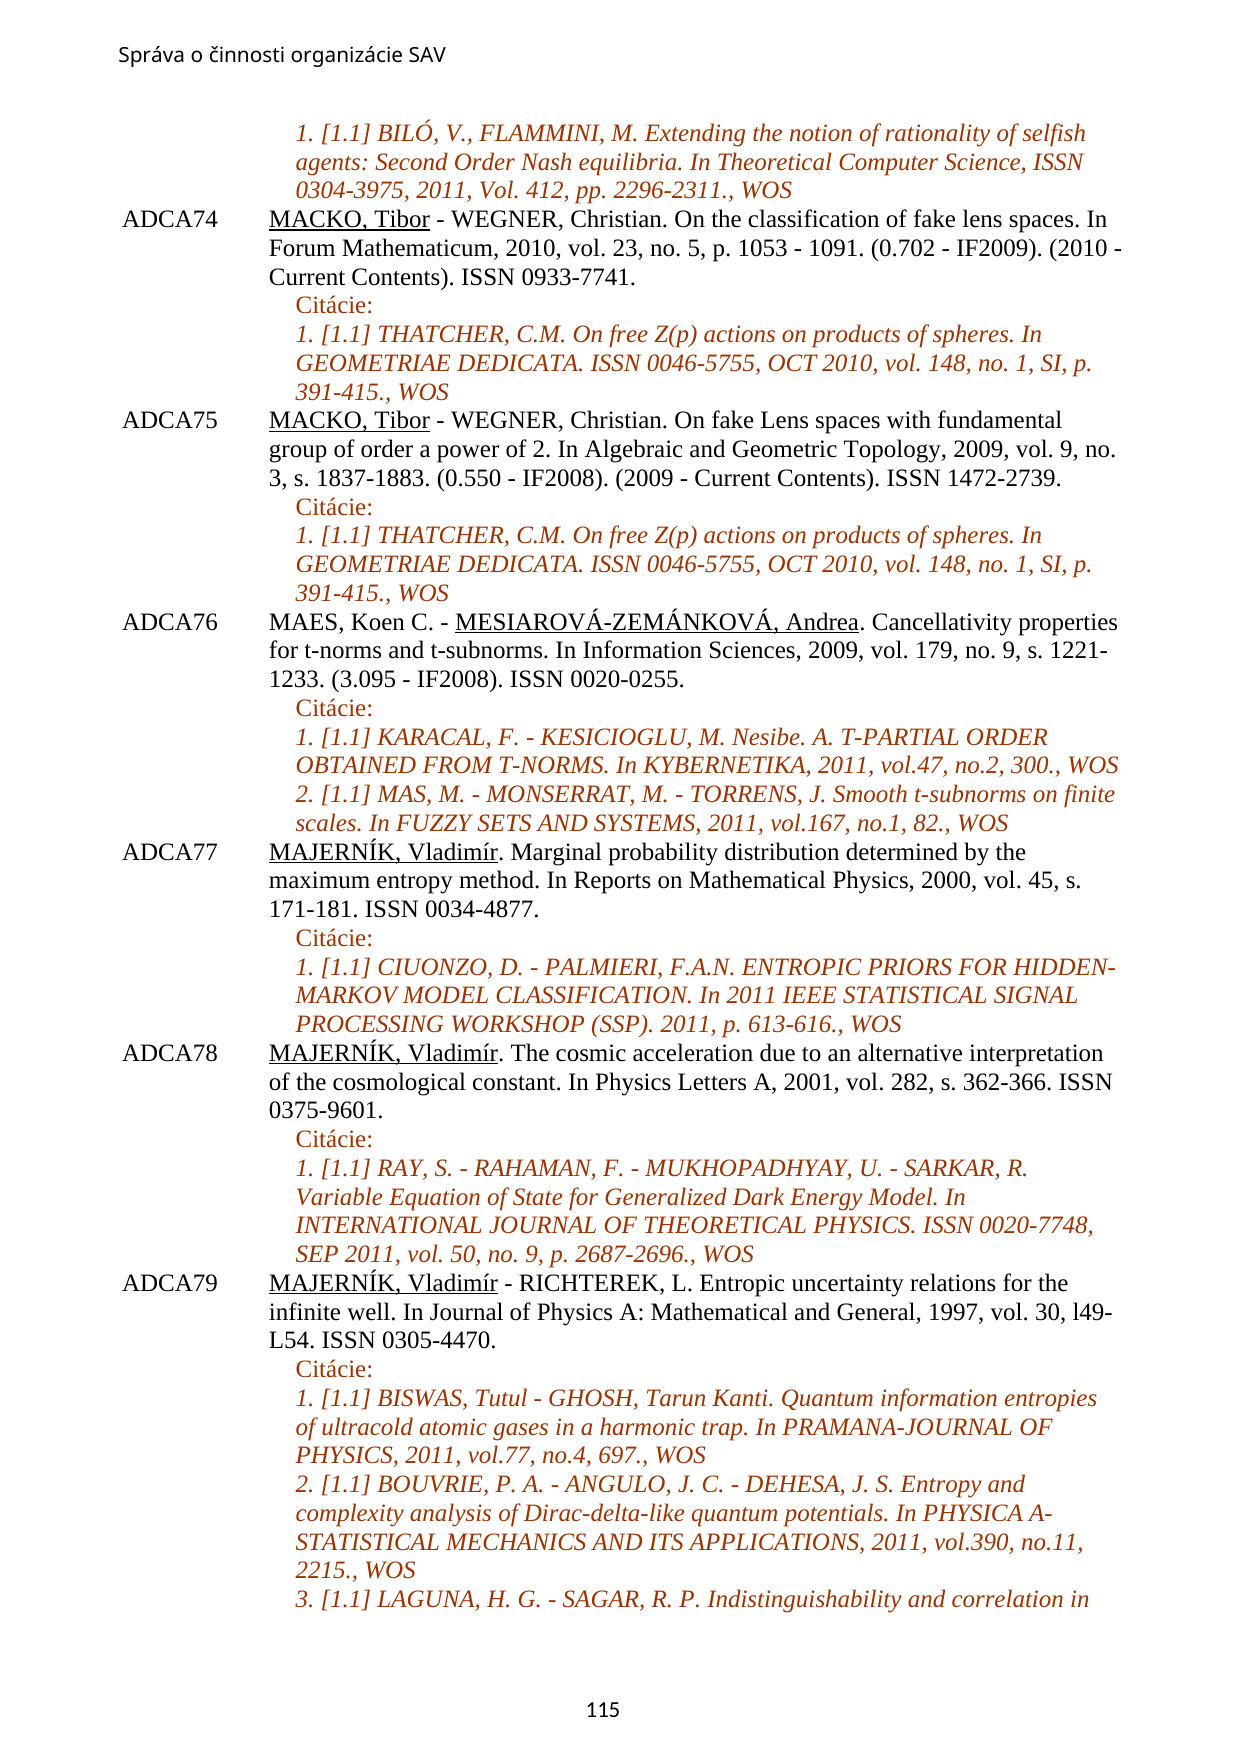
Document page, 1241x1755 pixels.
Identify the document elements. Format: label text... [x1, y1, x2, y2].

table_header ADCA78 [122, 1038, 269, 1124]
text Citácie: [295, 1354, 1122, 1383]
text 3. [1.1] LAGUNA, H. G. - SAGAR, R. P. Indistinguishability and correlation in [295, 1584, 1122, 1613]
text 1. [1.1] KARACAL, F. - KESICIOGLU, M. Nesibe. A. T-PARTIAL ORDER OBTAINED FROM T-NORMS. In KYBERNETIKA, 2011, vol.47, no.2, 300., WOS [295, 722, 1122, 779]
text Citácie: [295, 291, 1122, 319]
table_header MACKO, Tibor - WEGNER, Christian. On the classification of fake lens spaces. In Forum Mathematicum, 2010, vol. 23, no. 5, p. 1053 - 1091. (0.702 - IF2009). (2010 - Current Contents). ISSN 0933-7741. [269, 204, 1122, 291]
table_header MAJERNÍK, Vladimír. The cosmic acceleration due to an alternative interpretation of the cosmological constant. In Physics Letters A, 2001, vol. 282, s. 362-366. ISSN 0375-9601. [269, 1038, 1122, 1124]
text Citácie: [295, 923, 1122, 952]
text Citácie: [295, 492, 1122, 521]
table_header ADCA76 [122, 607, 269, 693]
table_header ADCA74 [122, 204, 269, 291]
text 1. [1.1] CIUONZO, D. - PALMIERI, F.A.N. ENTROPIC PRIORS FOR HIDDEN-MARKOV MODEL CLASSIFICATION. In 2011 IEEE STATISTICAL SIGNAL PROCESSING WORKSHOP (SSP). 2011, p. 613-616., WOS [295, 952, 1122, 1038]
text 2. [1.1] MAS, M. - MONSERRAT, M. - TORRENS, J. Smooth t-subnorms on finite scales. In FUZZY SETS AND SYSTEMS, 2011, vol.167, no.1, 82., WOS [295, 779, 1122, 837]
text 1. [1.1] RAY, S. - RAHAMAN, F. - MUKHOPADHYAY, U. - SARKAR, R. Variable Equation of State for Generalized Dark Energy Model. In INTERNATIONAL JOURNAL OF THEORETICAL PHYSICS. ISSN 0020-7748, SEP 2011, vol. 50, no. 9, p. 2687-2696., WOS [295, 1153, 1122, 1268]
text 1. [1.1] BILÓ, V., FLAMMINI, M. Extending the notion of rationality of selfish agents: Second Order Nash equilibria. In Theoretical Computer Science, ISSN 0304-3975, 2011, Vol. 412, pp. 2296-2311., WOS [295, 118, 1122, 204]
table_header MACKO, Tibor - WEGNER, Christian. On fake Lens spaces with fundamental group of order a power of 2. In Algebraic and Geometric Topology, 2009, vol. 9, no. 3, s. 1837-1883. (0.550 - IF2008). (2009 - Current Contents). ISSN 1472-2739. [269, 406, 1122, 492]
text 2. [1.1] BOUVRIE, P. A. - ANGULO, J. C. - DEHESA, J. S. Entropy and complexity analysis of Dirac-delta-like quantum potentials. In PHYSICA A-STATISTICAL MECHANICS AND ITS APPLICATIONS, 2011, vol.390, no.11, 2215., WOS [295, 1469, 1122, 1584]
table_header MAJERNÍK, Vladimír. Marginal probability distribution determined by the maximum entropy method. In Reports on Mathematical Physics, 2000, vol. 45, s. 171-181. ISSN 0034-4877. [269, 837, 1122, 923]
table_header ADCA79 [122, 1268, 269, 1354]
text 1. [1.1] THATCHER, C.M. On free Z(p) actions on products of spheres. In GEOMETRIAE DEDICATA. ISSN 0046-5755, OCT 2010, vol. 148, no. 1, SI, p. 391-415., WOS [295, 319, 1122, 406]
table_header MAES, Koen C. - MESIAROVÁ-ZEMÁNKOVÁ, Andrea. Cancellativity properties for t-norms and t-subnorms. In Information Sciences, 2009, vol. 179, no. 9, s. 1221-1233. (3.095 - IF2008). ISSN 0020-0255. [269, 607, 1122, 693]
table_header MAJERNÍK, Vladimír - RICHTEREK, L. Entropic uncertainty relations for the infinite well. In Journal of Physics A: Mathematical and General, 1997, vol. 30, l49-L54. ISSN 0305-4470. [269, 1268, 1122, 1354]
text 1. [1.1] BISWAS, Tutul - GHOSH, Tarun Kanti. Quantum information entropies of ultracold atomic gases in a harmonic trap. In PRAMANA-JOURNAL OF PHYSICS, 2011, vol.77, no.4, 697., WOS [295, 1383, 1122, 1469]
table_header ADCA77 [122, 837, 269, 923]
text 1. [1.1] THATCHER, C.M. On free Z(p) actions on products of spheres. In GEOMETRIAE DEDICATA. ISSN 0046-5755, OCT 2010, vol. 148, no. 1, SI, p. 391-415., WOS [295, 521, 1122, 607]
table_header ADCA75 [122, 406, 269, 492]
text Citácie: [295, 693, 1122, 722]
text Citácie: [295, 1124, 1122, 1153]
